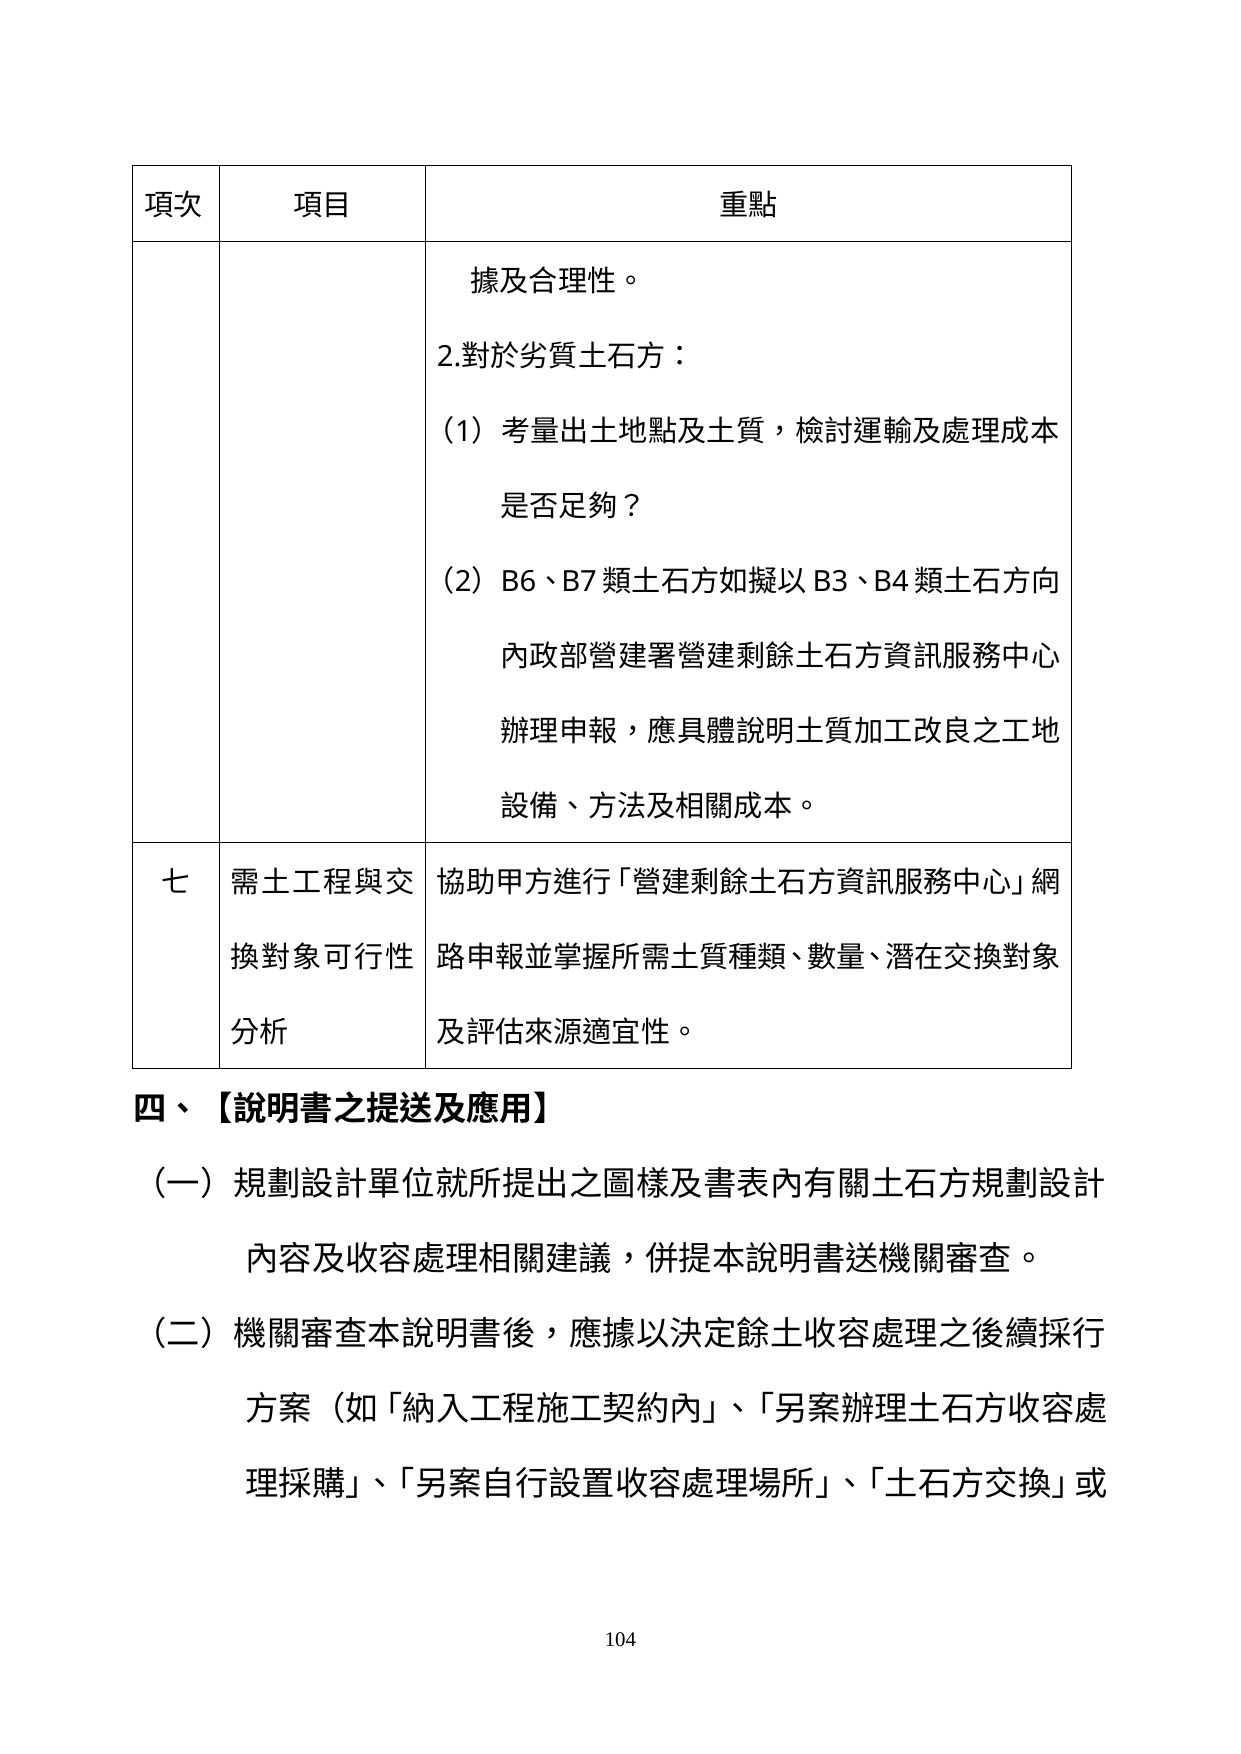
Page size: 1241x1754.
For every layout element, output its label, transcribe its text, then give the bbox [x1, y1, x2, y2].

table_cell [220, 242, 425, 842]
table_header 重點 [426, 166, 1071, 241]
text （二）機關審查本說明書後，應據以決定餘土收容處理之後續採行方案（如「納入工程施工契約內」、「另案辦理土石方收容處理採購」、「另案自行設置收容處理場所」、「土石方交換」或 [133, 1294, 1107, 1519]
table_cell 需土工程與交換對象可行性分析 [220, 843, 425, 1068]
text （一）規劃設計單位就所提出之圖樣及書表內有關土石方規劃設計內容及收容處理相關建議，併提本說明書送機關審查。 [133, 1144, 1107, 1294]
table_cell 據及合理性。 2.對於劣質土石方： （1）考量出土地點及土質，檢討運輸及處理成本是否足夠？ （2）B6、B7類土石方如擬以B3、B4類土石方向內政部營建署營建剩餘土石方資訊服務中心辦理申報，應具體說明土質加工改良之工地設備、方法及相關成本。 [426, 242, 1071, 842]
table_header 項目 [220, 166, 425, 241]
table_header 項次 [133, 166, 219, 241]
table_cell 協助甲方進行「營建剩餘土石方資訊服務中心」網路申報並掌握所需土質種類、數量、潛在交換對象及評估來源適宜性。 [426, 843, 1071, 1068]
table_cell 七 [133, 843, 219, 1068]
text 四、【說明書之提送及應用】 [133, 1069, 1107, 1144]
table_cell [133, 242, 219, 842]
